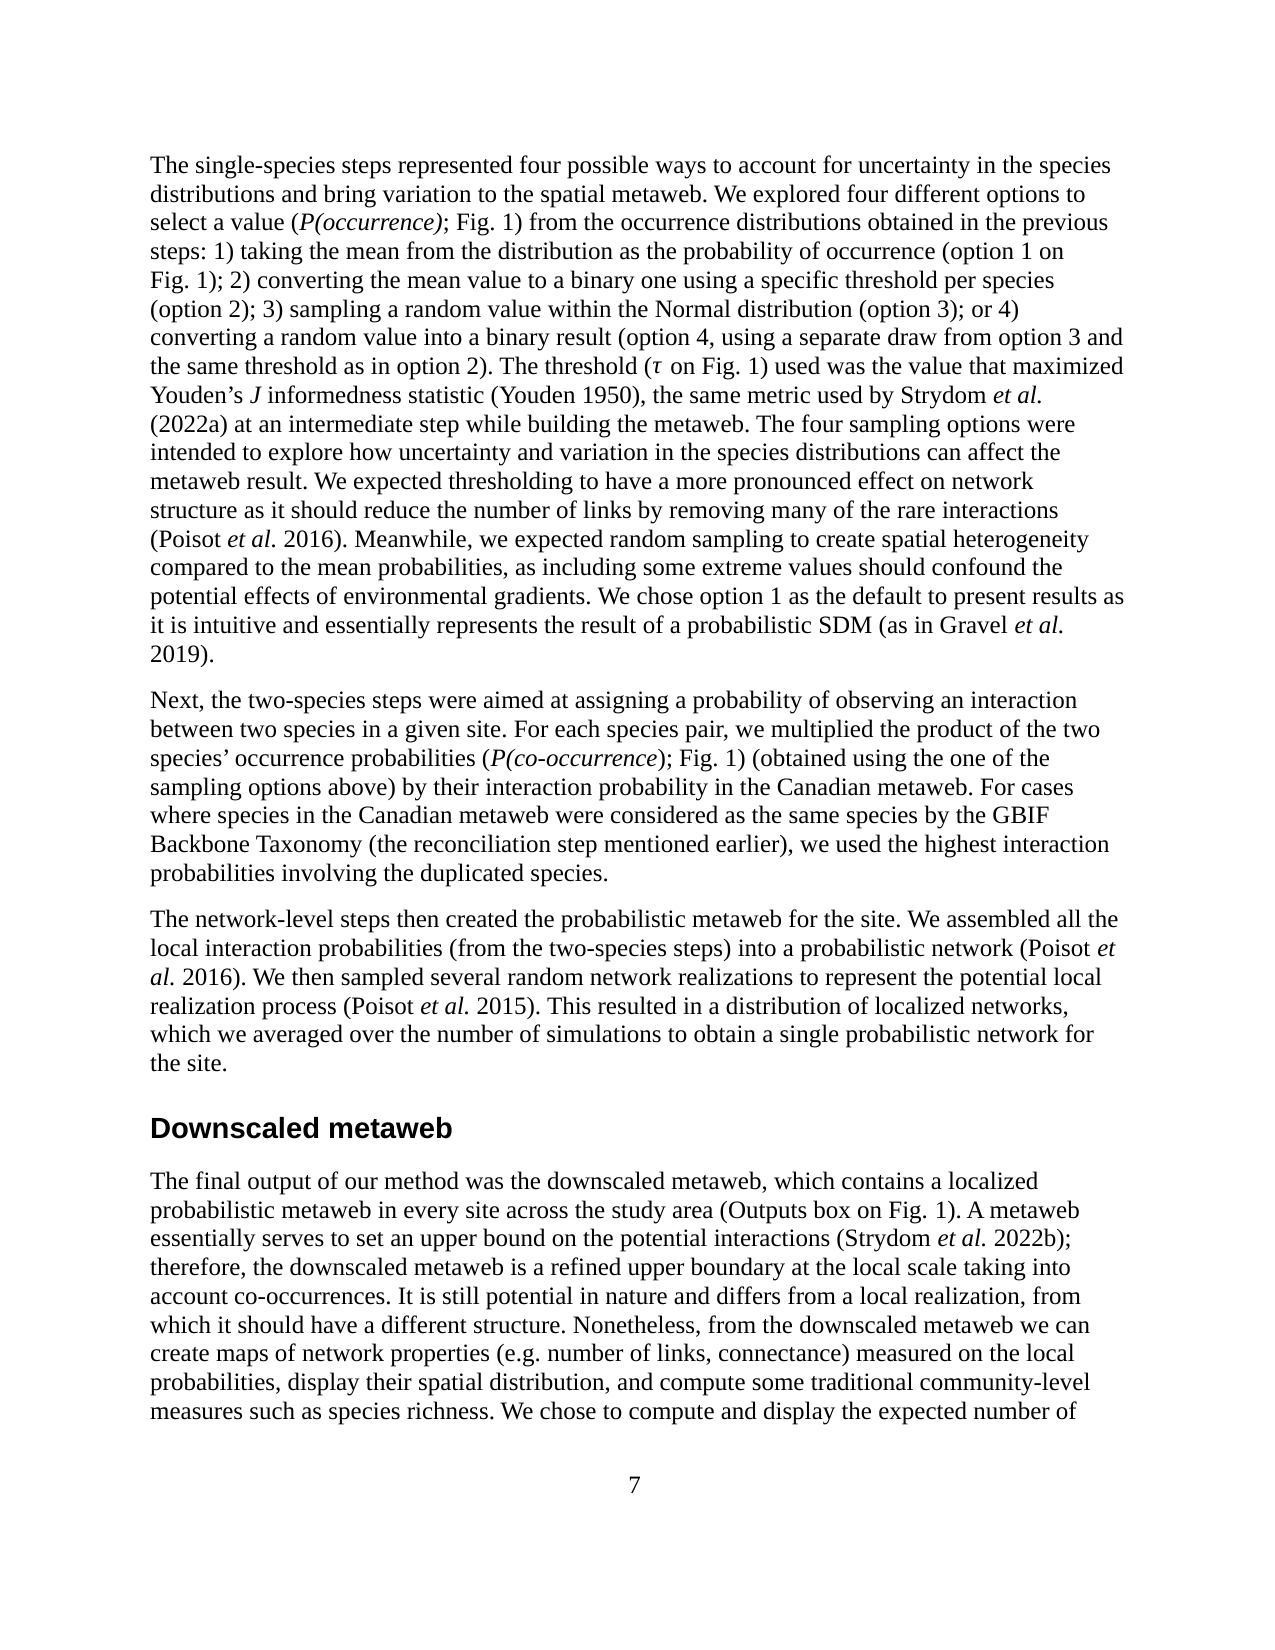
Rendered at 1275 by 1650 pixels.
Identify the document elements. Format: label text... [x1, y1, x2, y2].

text The network-level steps then created the probabilistic metaweb for the site. We assembled all the local interaction probabilities (from the two-species steps) into a probabilistic network (Poisot et al. 2016). We then sampled several random network realizations to represent the potential local realization process (Poisot et al. 2015). This resulted in a distribution of localized networks, which we averaged over the number of simulations to obtain a single probabilistic network for the site. [150, 904, 1125, 1077]
text The final output of our method was the downscaled metaweb, which contains a localized probabilistic metaweb in every site across the study area (Outputs box on Fig. 1). A metaweb essentially serves to set an upper bound on the potential interactions (Strydom et al. 2022b); therefore, the downscaled metaweb is a refined upper boundary at the local scale taking into account co-occurrences. It is still potential in nature and differs from a local realization, from which it should have a different structure. Nonetheless, from the downscaled metaweb we can create maps of network properties (e.g. number of links, connectance) measured on the local probabilities, display their spatial distribution, and compute some traditional community-level measures such as species richness. We chose to compute and display the expected number of [150, 1166, 1125, 1425]
text Next, the two-species steps were aimed at assigning a probability of observing an interaction between two species in a given site. For each species pair, we multiplied the product of the two species’ occurrence probabilities (P(co-occurrence); Fig. 1) (obtained using the one of the sampling options above) by their interaction probability in the Canadian metaweb. For cases where species in the Canadian metaweb were considered as the same species by the GBIF Backbone Taxonomy (the reconciliation step mentioned earlier), we used the highest interaction probabilities involving the duplicated species. [150, 685, 1125, 887]
text The single-species steps represented four possible ways to account for uncertainty in the species distributions and bring variation to the spatial metaweb. We explored four different options to select a value (P(occurrence); Fig. 1) from the occurrence distributions obtained in the previous steps: 1) taking the mean from the distribution as the probability of occurrence (option 1 on Fig. 1); 2) converting the mean value to a binary one using a specific threshold per species (option 2); 3) sampling a random value within the Normal distribution (option 3); or 4) converting a random value into a binary result (option 4, using a separate draw from option 3 and the same threshold as in option 2). The threshold ( on Fig. 1) used was the value that maximized Youden’s J informedness statistic (Youden 1950), the same metric used by Strydom et al. (2022a) at an intermediate step while building the metaweb. The four sampling options were intended to explore how uncertainty and variation in the species distributions can affect the metaweb result. We expected thresholding to have a more pronounced effect on network structure as it should reduce the number of links by removing many of the rare interactions (Poisot et al. 2016). Meanwhile, we expected random sampling to create spatial heterogeneity compared to the mean probabilities, as including some extreme values should confound the potential effects of environmental gradients. We chose option 1 as the default to present results as it is intuitive and essentially represents the result of a probabilistic SDM (as in Gravel et al. 2019). [150, 150, 1125, 667]
subtitle Downscaled metaweb [150, 1111, 1125, 1144]
